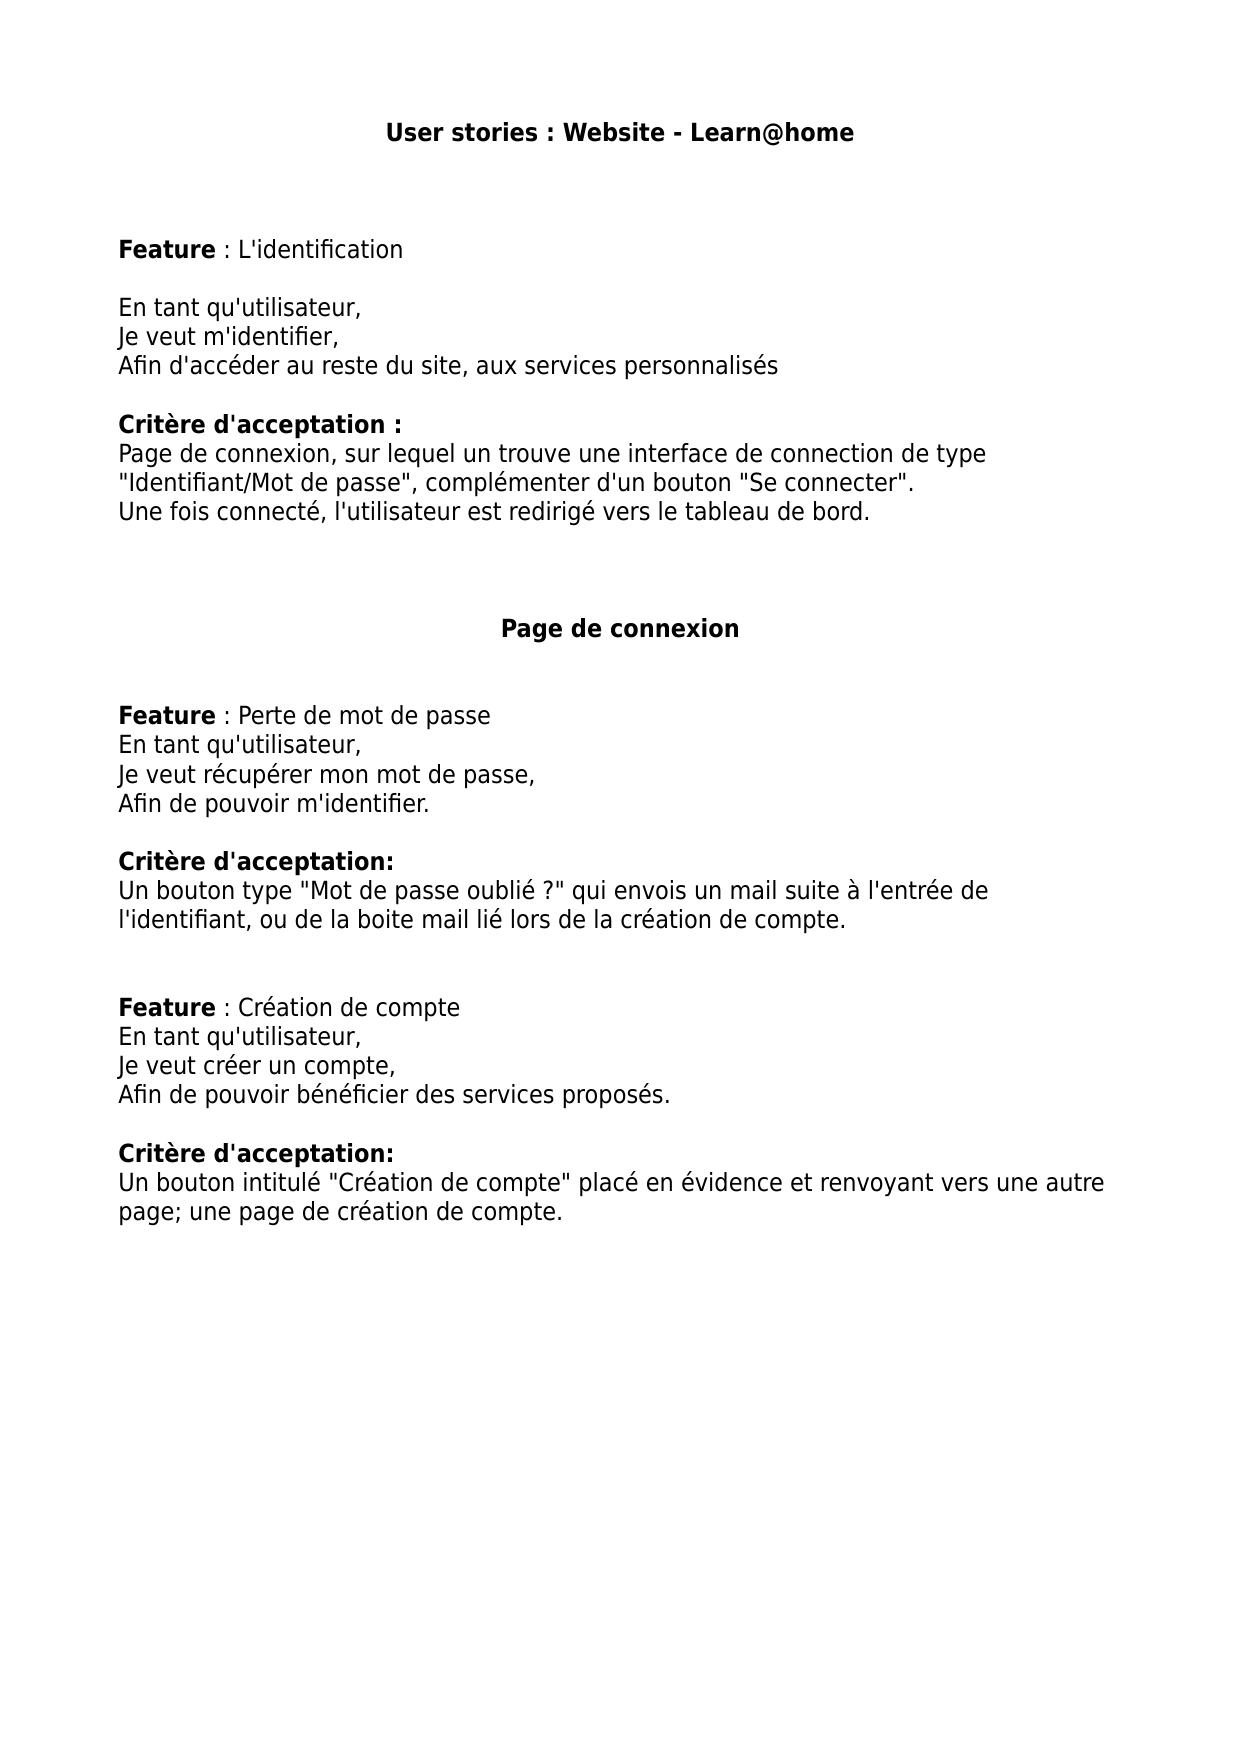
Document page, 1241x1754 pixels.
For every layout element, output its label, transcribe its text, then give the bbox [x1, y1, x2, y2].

text Une fois connecté, l'utilisateur est redirigé vers le tableau de bord. [118, 497, 1122, 526]
text Page de connexion, sur lequel un trouve une interface de connection de type "Identifiant/Mot de passe", complémenter d'un bouton "Se connecter". [118, 439, 1122, 497]
text User stories : Website - Learn@home [118, 118, 1122, 147]
text Afin de pouvoir bénéficier des services proposés. [118, 1081, 1122, 1110]
text Critère d'acceptation : [118, 410, 1122, 439]
text En tant qu'utilisateur, [118, 731, 1122, 760]
text Feature : Perte de mot de passe [118, 701, 1122, 731]
text Critère d'acceptation: [118, 1139, 1122, 1168]
text Critère d'acceptation: [118, 847, 1122, 876]
text Je veut récupérer mon mot de passe, [118, 760, 1122, 789]
text Afin d'accéder au reste du site, aux services personnalisés [118, 351, 1122, 381]
text Un bouton type "Mot de passe oublié ?" qui envois un mail suite à l'entrée de l'identifiant, ou de la boite mail lié lors de la création de compte. [118, 876, 1122, 935]
text Je veut m'identifier, [118, 322, 1122, 351]
text Feature : L'identification [118, 235, 1122, 264]
text En tant qu'utilisateur, [118, 1022, 1122, 1051]
text En tant qu'utilisateur, [118, 293, 1122, 322]
text Un bouton intitulé "Création de compte" placé en évidence et renvoyant vers une autre page; une page de création de compte. [118, 1168, 1122, 1226]
text Feature : Création de compte [118, 993, 1122, 1022]
text Page de connexion [118, 614, 1122, 643]
text Je veut créer un compte, [118, 1051, 1122, 1081]
text Afin de pouvoir m'identifier. [118, 789, 1122, 818]
